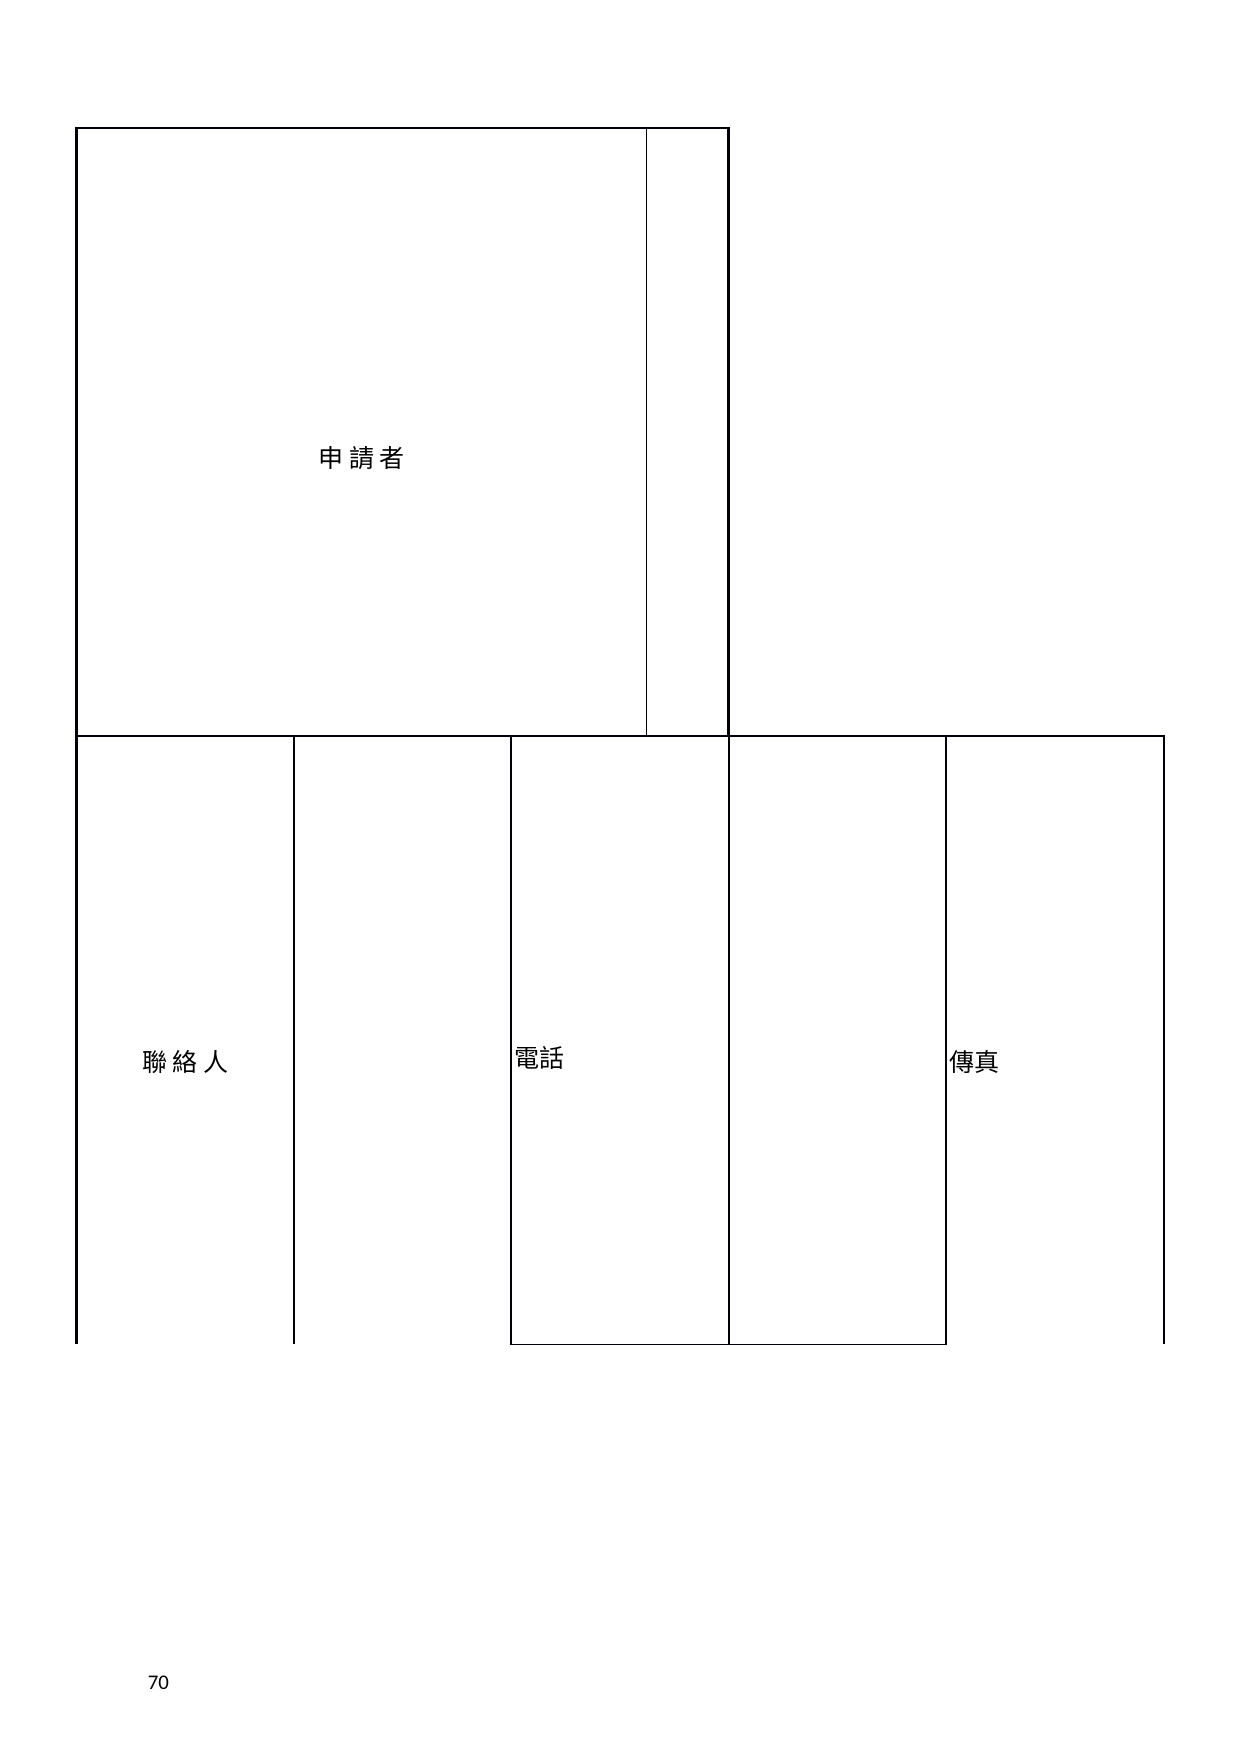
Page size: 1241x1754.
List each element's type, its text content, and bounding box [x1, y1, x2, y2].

table_cell [647, 129, 727, 735]
table_cell 聯 絡 人 [78, 737, 293, 1344]
table_cell [730, 737, 945, 1344]
table_cell [295, 737, 510, 1344]
table_cell 傳真 [947, 737, 1163, 1344]
table_cell 電話 [512, 737, 728, 1344]
table_cell 申 請 者 [78, 129, 646, 735]
